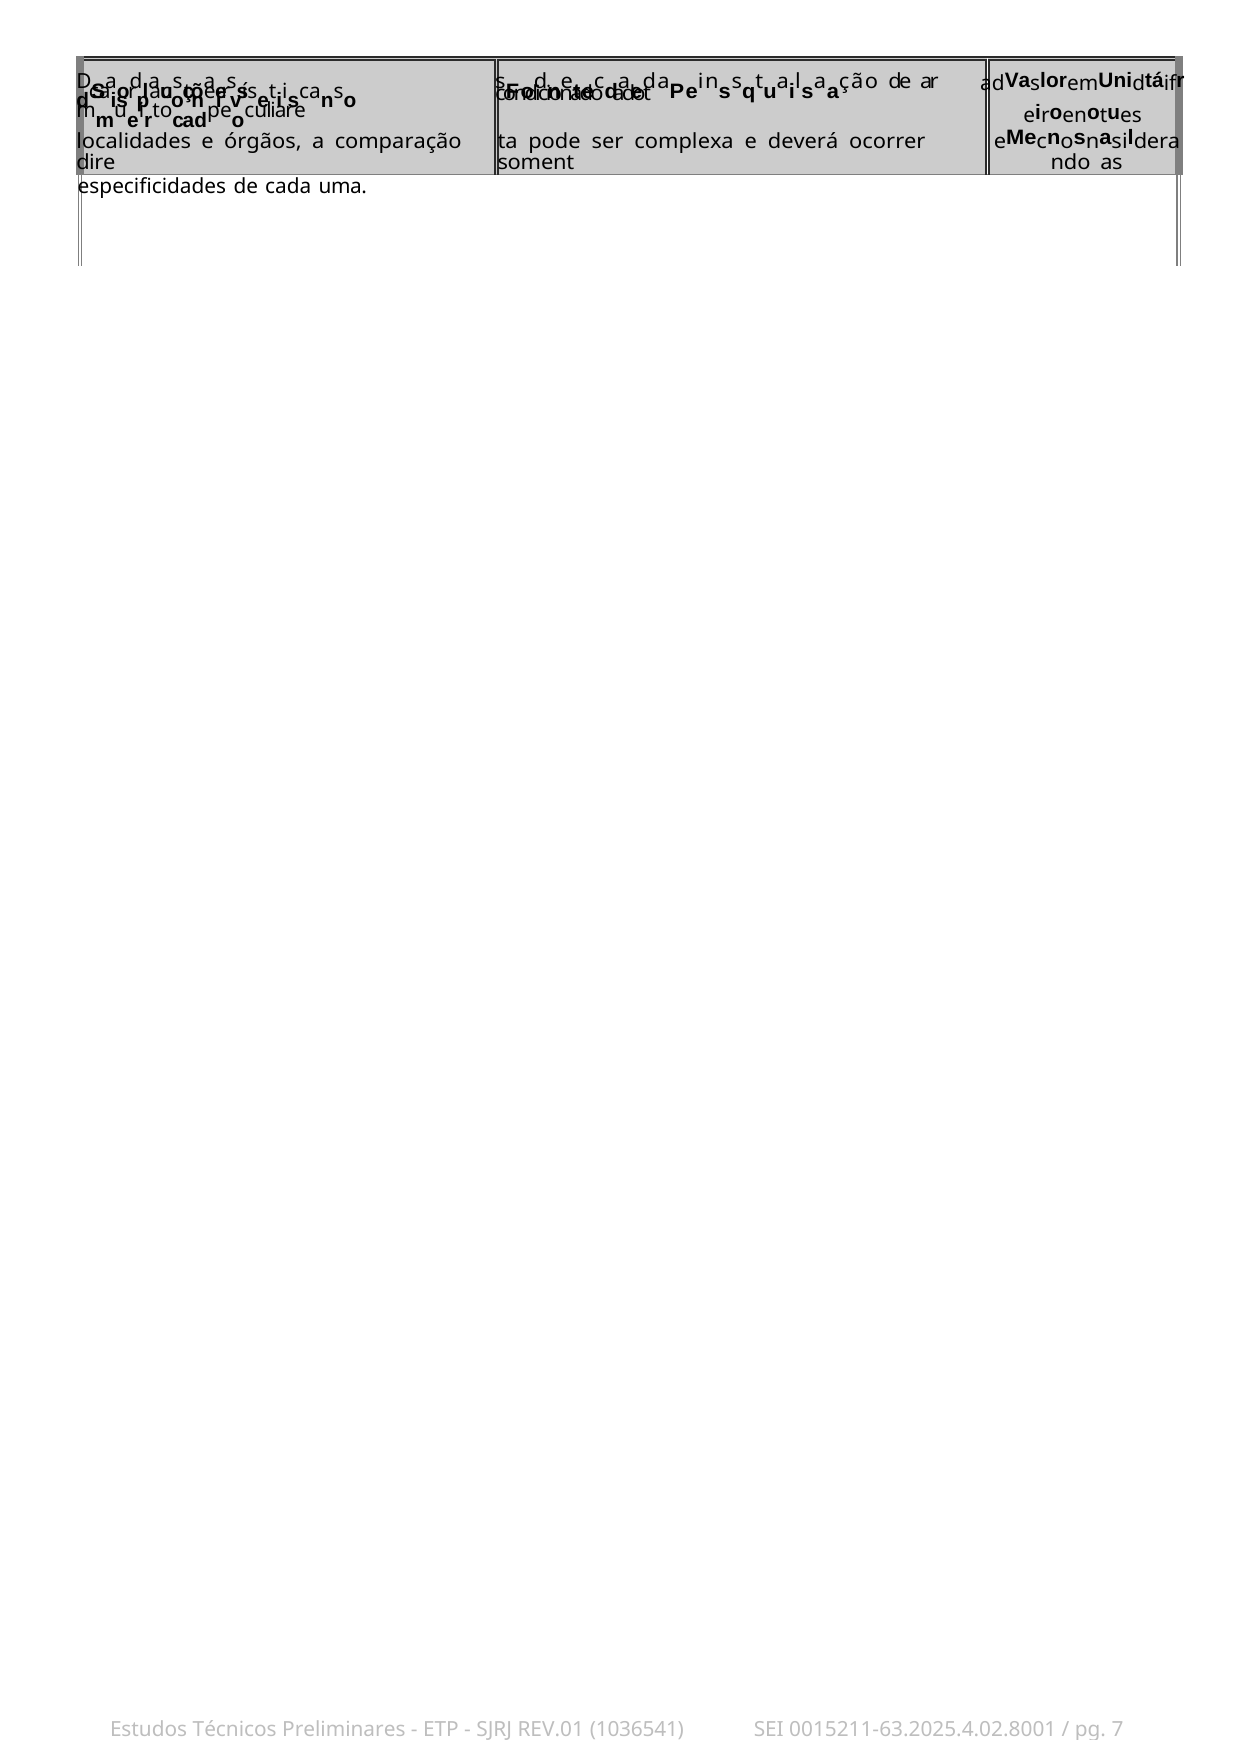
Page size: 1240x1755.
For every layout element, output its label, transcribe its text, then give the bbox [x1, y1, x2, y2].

table_cell DSaodlausçõaess dcaisrpacotneírvísetiiscanso mmueirtocadpeoculiare [84, 61, 494, 132]
table_cell adVasloremUnidtáifreiroenotues [990, 61, 1175, 132]
table_cell ta pode ser complexa e deverá ocorrer soment [499, 132, 985, 174]
table_cell eMecnosnasilderando as [990, 132, 1175, 174]
table_cell especificidades de cada uma. [82, 175, 1176, 266]
table_cell localidades e órgãos, a comparação dire [84, 132, 494, 174]
table_cell sFodnetecdaedaPeinssqtuailsaação de ar condicionado adot [499, 61, 985, 132]
